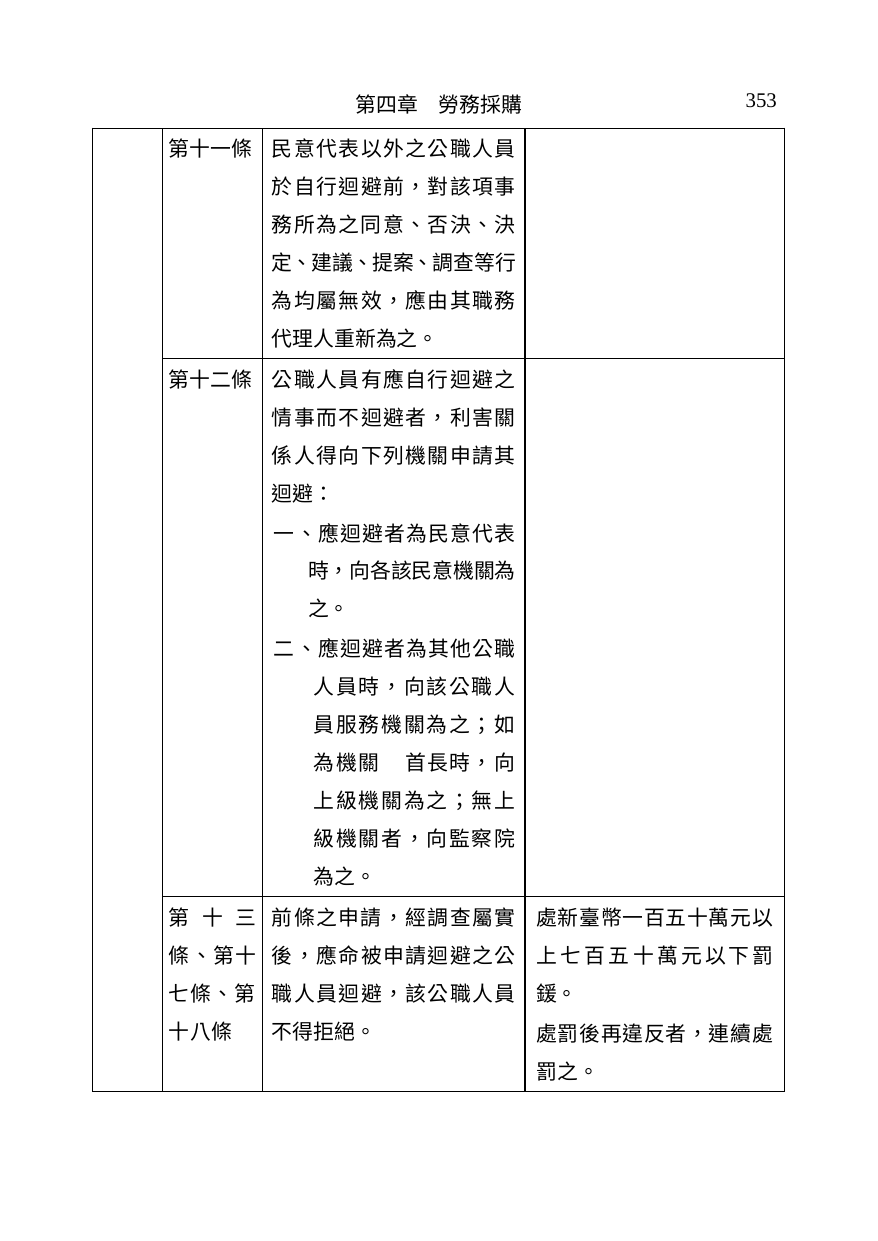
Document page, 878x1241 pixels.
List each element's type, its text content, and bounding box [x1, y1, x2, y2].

table_cell [526, 129, 784, 358]
table_cell 處新臺幣一百五十萬元以上七百五十萬元以下罰鍰。 處罰後再違反者，連續處罰之。 [526, 897, 784, 1091]
table_cell [93, 129, 162, 1091]
table_cell [526, 359, 784, 896]
table_cell 第十三條、第十七條、第十八條 [163, 897, 262, 1091]
table_cell 第十二條 [163, 359, 262, 896]
table_cell 第十一條 [163, 129, 262, 358]
table_cell 民意代表以外之公職人員於自行迴避前，對該項事務所為之同意、否決、決定、建議、提案、調查等行為均屬無效，應由其職務代理人重新為之。 [263, 129, 524, 358]
table_cell 公職人員有應自行迴避之情事而不迴避者，利害關係人得向下列機關申請其迴避： 一、應迴避者為民意代表時，向各該民意機關為之。 二、應迴避者為其他公職人員時，向該公職人員服務機關為之；如為機關 首長時，向上級機關為之；無上級機關者，向監察院為之。 [263, 359, 524, 896]
table_cell 前條之申請，經調查屬實後，應命被申請迴避之公職人員迴避，該公職人員不得拒絕。 [263, 897, 524, 1091]
